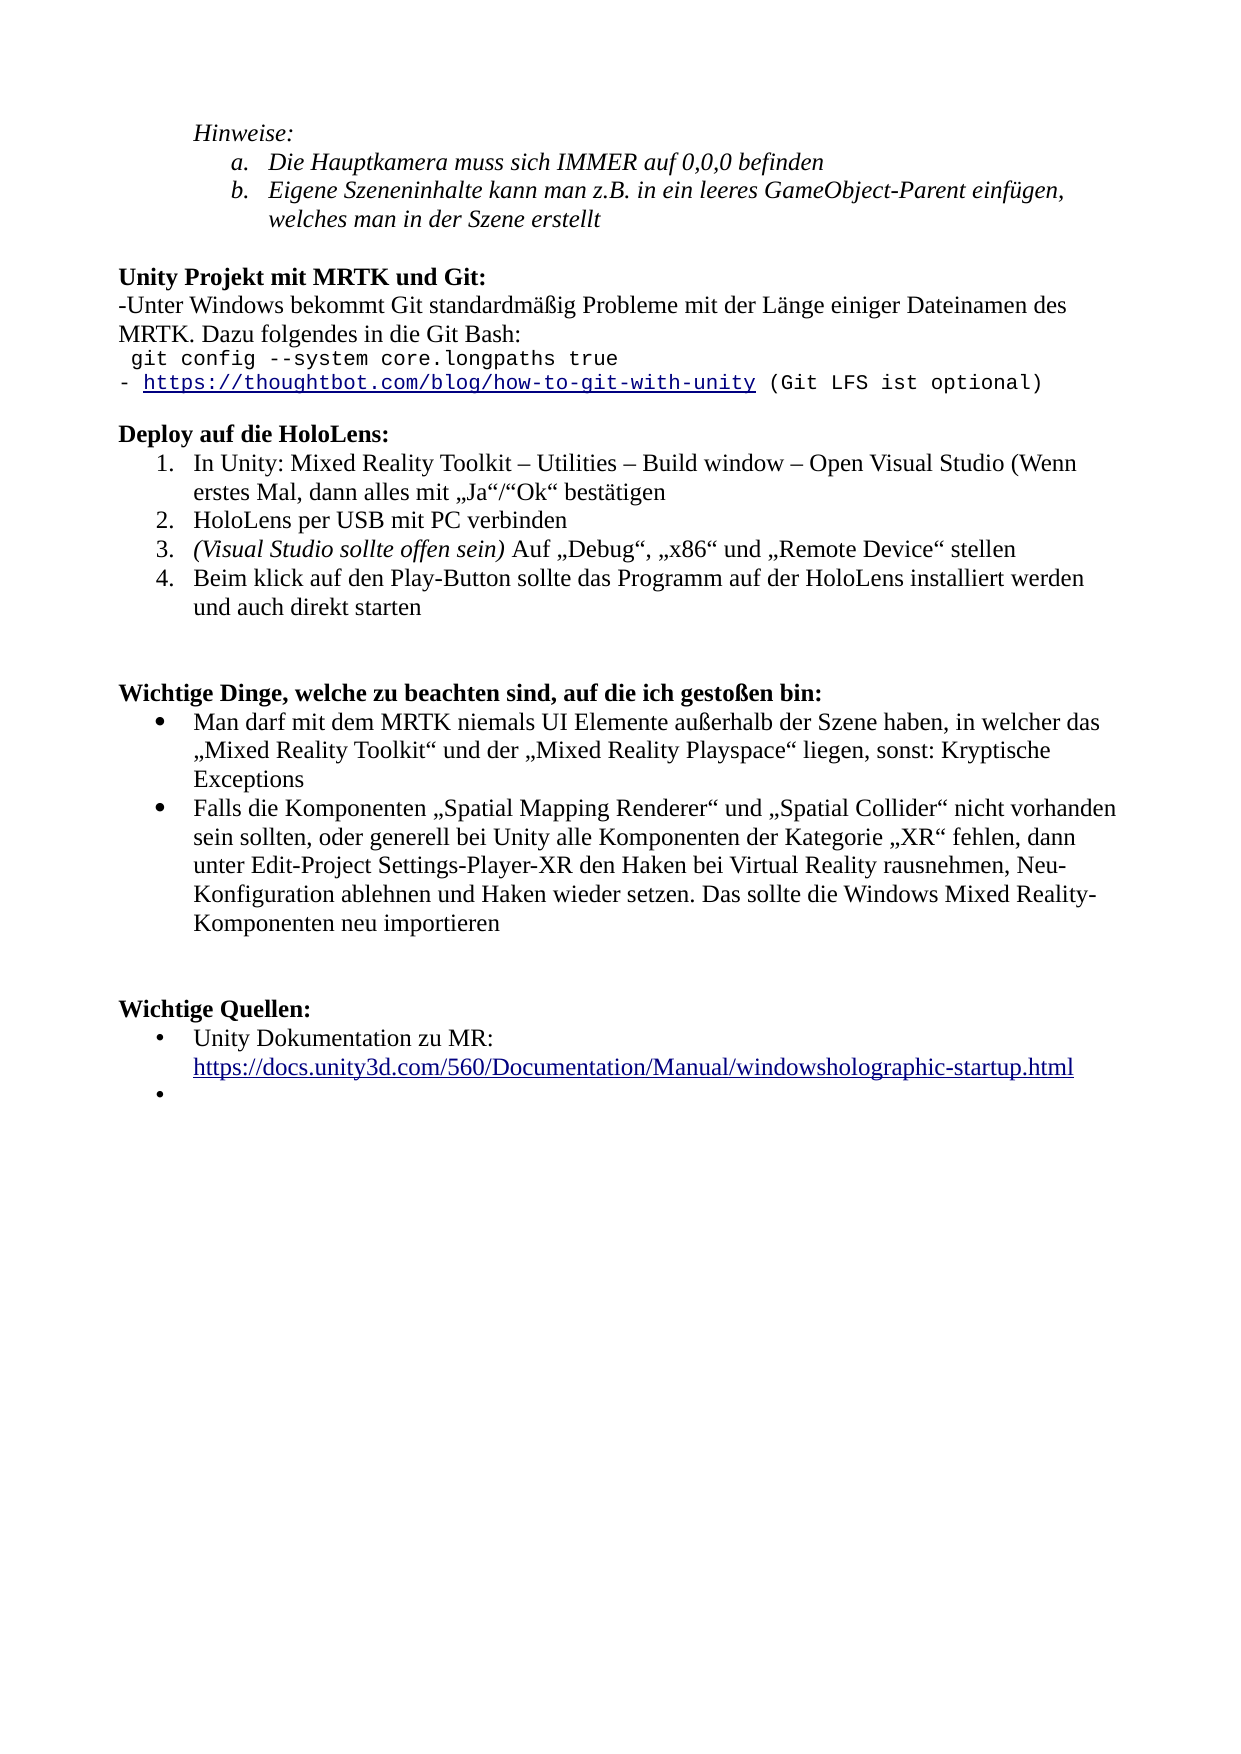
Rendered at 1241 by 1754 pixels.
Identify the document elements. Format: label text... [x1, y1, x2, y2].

text -Unter Windows bekommt Git standardmäßig Probleme mit der Länge einiger Dateinamen des MRTK. Dazu folgendes in die Git Bash: [118, 291, 1122, 348]
list Beim klick auf den Play-Button sollte das Programm auf der HoloLens installiert werden und auch direkt starten [156, 563, 1122, 620]
list Wichtige Quellen: [118, 994, 1122, 1023]
list Falls die Komponenten „Spatial Mapping Renderer“ und „Spatial Collider“ nicht vorhanden sein sollten, oder generell bei Unity alle Komponenten der Kategorie „XR“ fehlen, dann unter Edit-Project Settings-Player-XR den Haken bei Virtual Reality rausnehmen, Neu-Konfiguration ablehnen und Haken wieder setzen. Das sollte die Windows Mixed Reality-Komponenten neu importieren [156, 793, 1122, 937]
text Wichtige Dinge, welche zu beachten sind, auf die ich gestoßen bin: [118, 678, 1122, 707]
text Deploy auf die HoloLens: [118, 419, 1122, 448]
list Unity Dokumentation zu MR: https://docs.unity3d.com/560/Documentation/Manual/windowsholographic-startup.html [156, 1023, 1122, 1080]
text - https://thoughtbot.com/blog/how-to-git-with-unity (Git LFS ist optional) [118, 372, 1122, 395]
text git config --system core.longpaths true [118, 348, 1122, 372]
list Die Hauptkamera muss sich IMMER auf 0,0,0 befinden [231, 147, 1122, 176]
list HoloLens per USB mit PC verbinden [156, 505, 1122, 534]
list Man darf mit dem MRTK niemals UI Elemente außerhalb der Szene haben, in welcher das „Mixed Reality Toolkit“ und der „Mixed Reality Playspace“ liegen, sonst: Kryptische Exceptions [156, 707, 1122, 793]
list Eigene Szeneninhalte kann man z.B. in ein leeres GameObject-Parent einfügen, welches man in der Szene erstellt [231, 176, 1122, 233]
list (Visual Studio sollte offen sein) Auf „Debug“, „x86“ und „Remote Device“ stellen [156, 534, 1122, 563]
list Hinweise: [193, 118, 1122, 147]
text Unity Projekt mit MRTK und Git: [118, 262, 1122, 291]
list In Unity: Mixed Reality Toolkit – Utilities – Build window – Open Visual Studio (Wenn erstes Mal, dann alles mit „Ja“/“Ok“ bestätigen [156, 448, 1122, 505]
